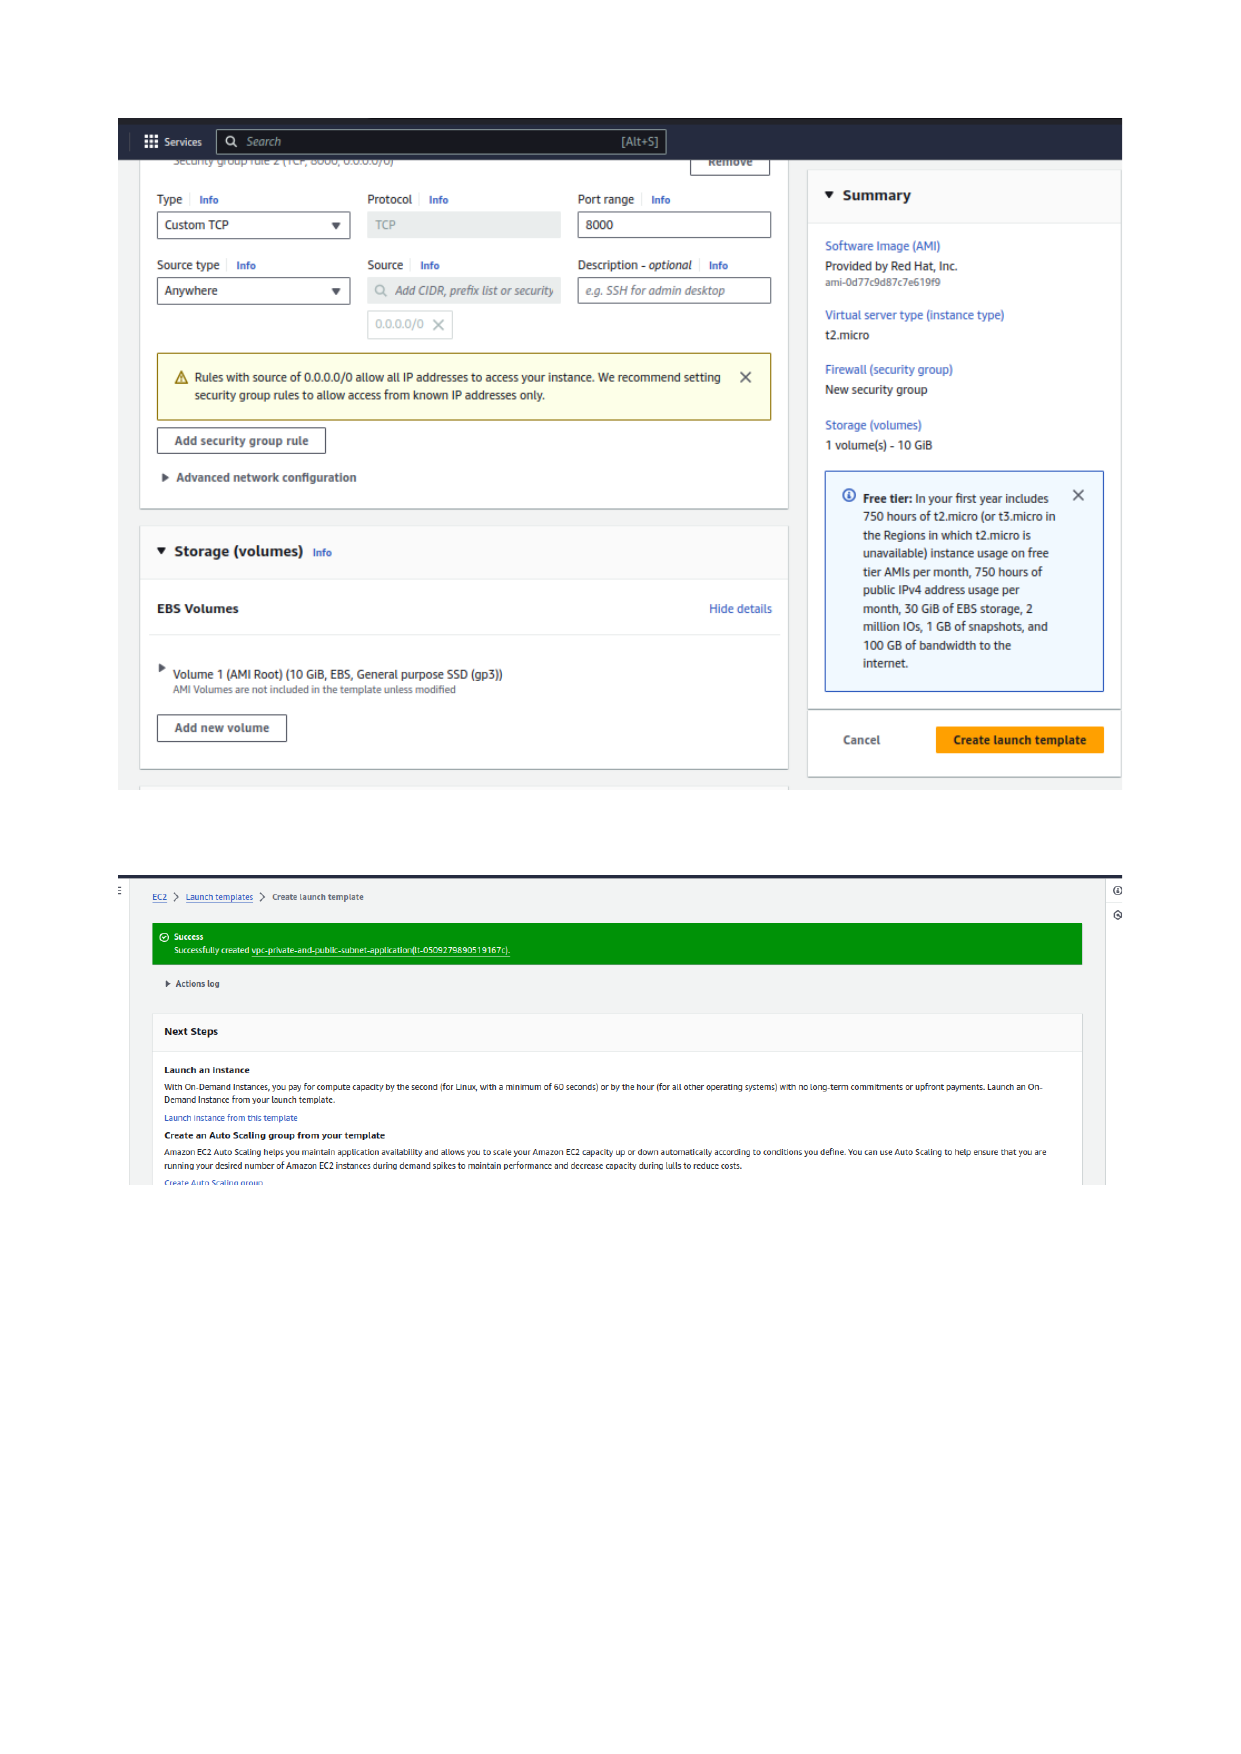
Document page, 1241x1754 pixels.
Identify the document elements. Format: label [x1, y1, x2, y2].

picture [118, 118, 1123, 790]
picture [118, 875, 1123, 1185]
